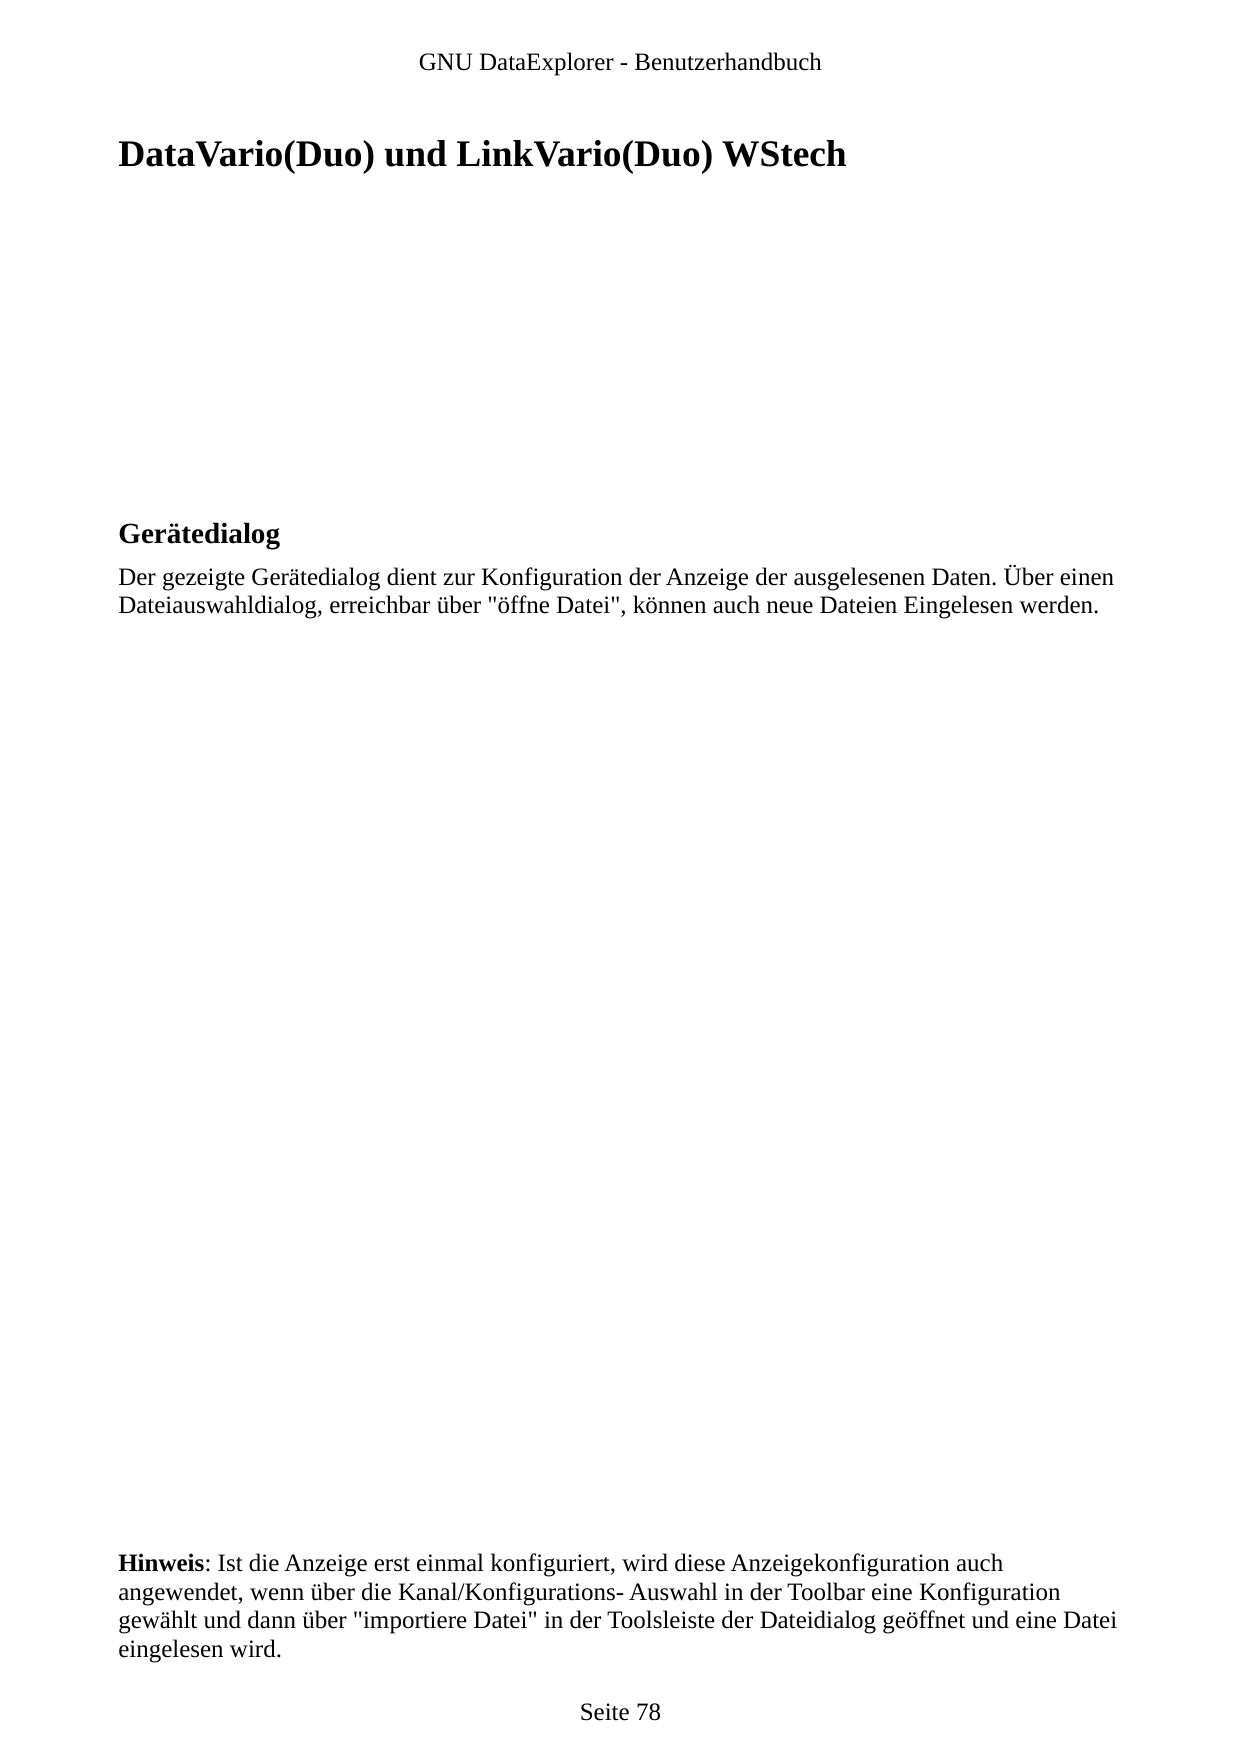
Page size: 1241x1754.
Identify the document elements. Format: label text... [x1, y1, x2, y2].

text Der gezeigte Gerätedialog dient zur Konfiguration der Anzeige der ausgelesenen Daten. Über einen Dateiauswahldialog, erreichbar über "öffne Datei", können auch neue Dateien Eingelesen werden. [118, 562, 1122, 619]
text Hinweis: Ist die Anzeige erst einmal konfiguriert, wird diese Anzeigekonfiguration auch angewendet, wenn über die Kanal/Konfigurations- Auswahl in der Toolbar eine Konfiguration gewählt und dann über "importiere Datei" in der Toolsleiste der Dateidialog geöffnet und eine Datei eingelesen wird. [118, 1548, 1122, 1663]
subtitle DataVario(Duo) und LinkVario(Duo) WStech [118, 131, 1122, 174]
subtitle Gerätedialog [118, 516, 1122, 549]
